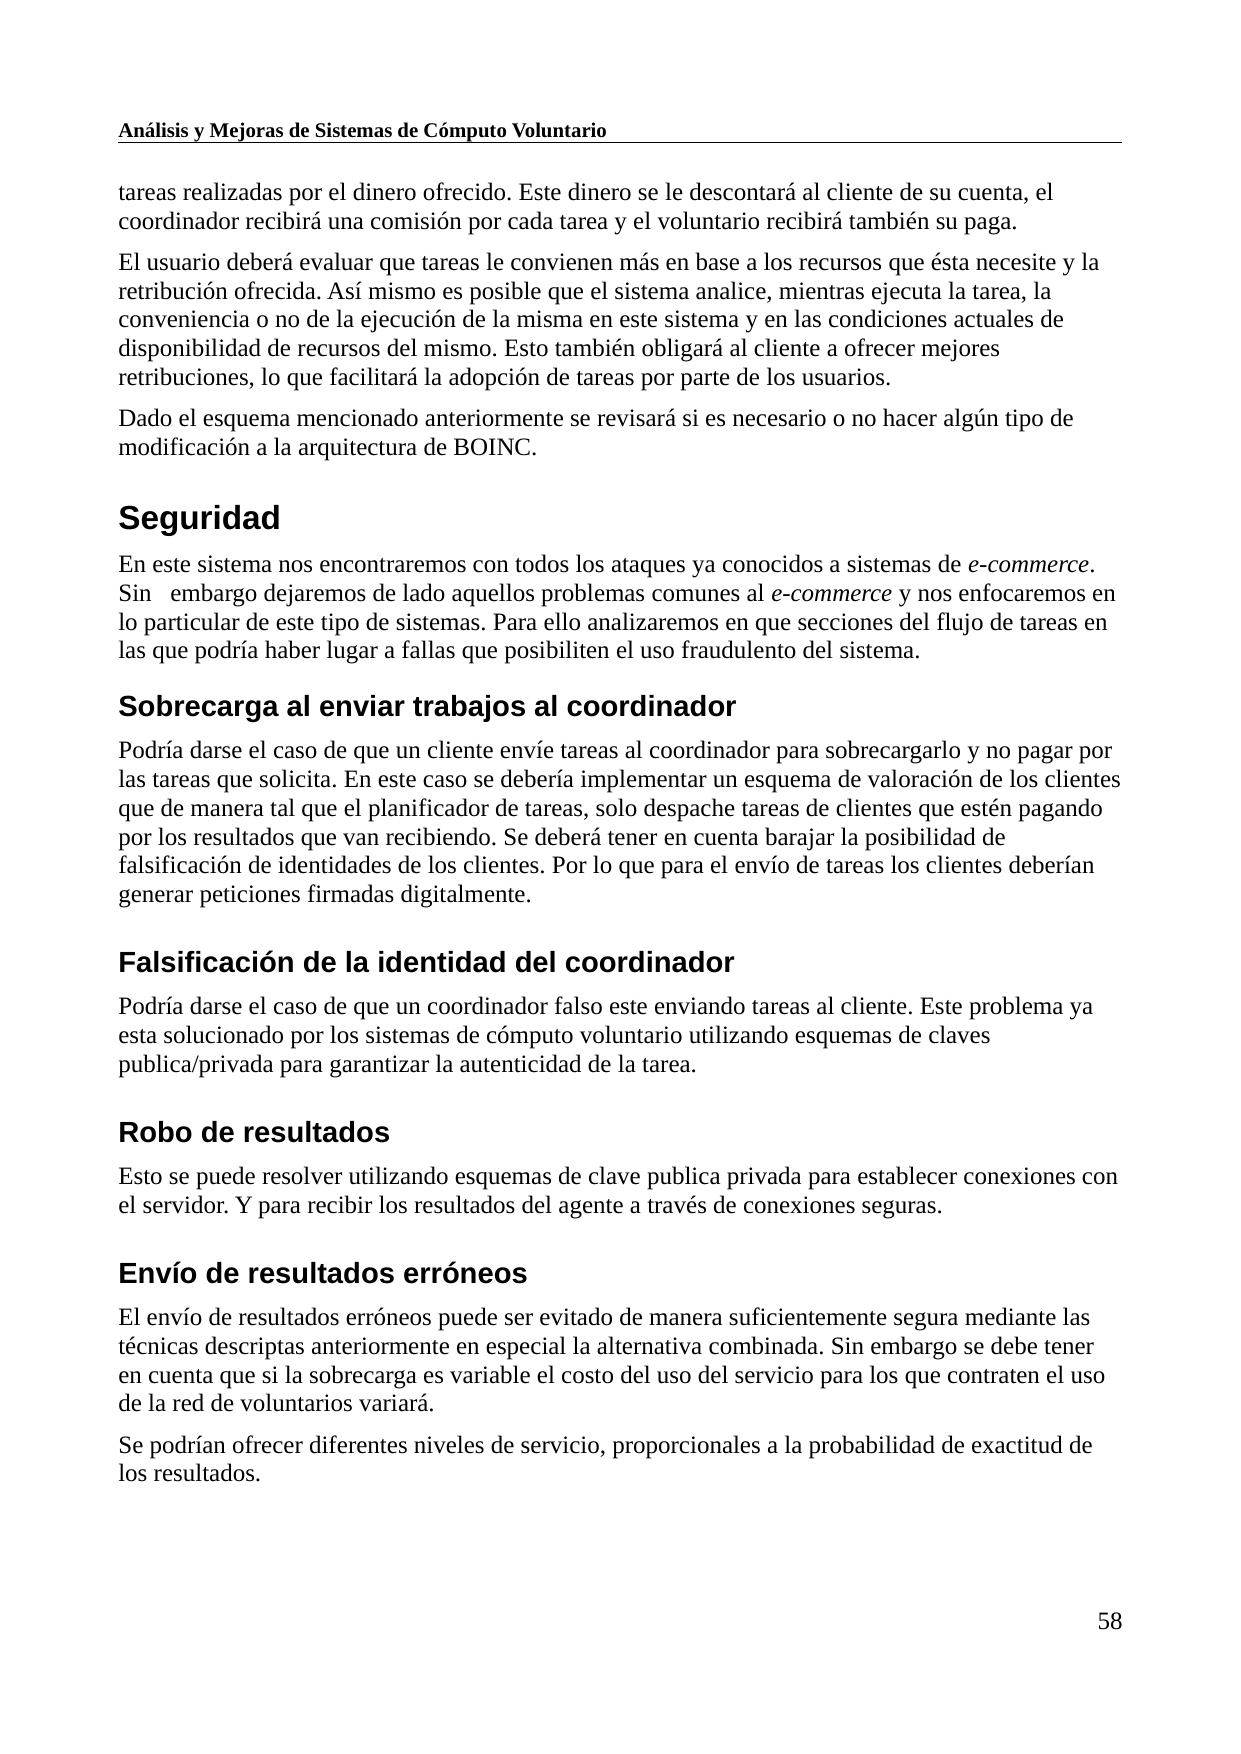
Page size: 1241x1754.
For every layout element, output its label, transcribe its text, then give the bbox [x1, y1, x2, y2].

subtitle Robo de resultados [118, 1115, 1122, 1149]
text El usuario deberá evaluar que tareas le convienen más en base a los recursos que ésta necesite y la retribución ofrecida. Así mismo es posible que el sistema analice, mientras ejecuta la tarea, la conveniencia o no de la ejecución de la misma en este sistema y en las condiciones actuales de disponibilidad de recursos del mismo. Esto también obligará al cliente a ofrecer mejores retribuciones, lo que facilitará la adopción de tareas por parte de los usuarios. [118, 247, 1122, 391]
text Podría darse el caso de que un cliente envíe tareas al coordinador para sobrecargarlo y no pagar por las tareas que solicita. En este caso se debería implementar un esquema de valoración de los clientes que de manera tal que el planificador de tareas, solo despache tareas de clientes que estén pagando por los resultados que van recibiendo. Se deberá tener en cuenta barajar la posibilidad de falsificación de identidades de los clientes. Por lo que para el envío de tareas los clientes deberían generar peticiones firmadas digitalmente. [118, 735, 1122, 908]
subtitle Envío de resultados erróneos [118, 1256, 1122, 1290]
text tareas realizadas por el dinero ofrecido. Este dinero se le descontará al cliente de su cuenta, el coordinador recibirá una comisión por cada tarea y el voluntario recibirá también su paga. [118, 177, 1122, 234]
subtitle Seguridad [118, 498, 1122, 537]
text Dado el esquema mencionado anteriormente se revisará si es necesario o no hacer algún tipo de modificación a la arquitectura de BOINC. [118, 403, 1122, 461]
subtitle Falsificación de la identidad del coordinador [118, 945, 1122, 979]
text El envío de resultados erróneos puede ser evitado de manera suficientemente segura mediante las técnicas descriptas anteriormente en especial la alternativa combinada. Sin embargo se debe tener en cuenta que si la sobrecarga es variable el costo del uso del servicio para los que contraten el uso de la red de voluntarios variará. [118, 1302, 1122, 1417]
text Se podrían ofrecer diferentes niveles de servicio, proporcionales a la probabilidad de exactitud de los resultados. [118, 1430, 1122, 1487]
subtitle Sobrecarga al enviar trabajos al coordinador [118, 689, 1122, 723]
text En este sistema nos encontraremos con todos los ataques ya conocidos a sistemas de e-commerce. Sin embargo dejaremos de lado aquellos problemas comunes al e-commerce y nos enfocaremos en lo particular de este tipo de sistemas. Para ello analizaremos en que secciones del flujo de tareas en las que podría haber lugar a fallas que posibiliten el uso fraudulento del sistema. [118, 549, 1122, 664]
text Podría darse el caso de que un coordinador falso este enviando tareas al cliente. Este problema ya esta solucionado por los sistemas de cómputo voluntario utilizando esquemas de claves publica/privada para garantizar la autenticidad de la tarea. [118, 991, 1122, 1078]
text Esto se puede resolver utilizando esquemas de clave publica privada para establecer conexiones con el servidor. Y para recibir los resultados del agente a través de conexiones seguras. [118, 1161, 1122, 1219]
